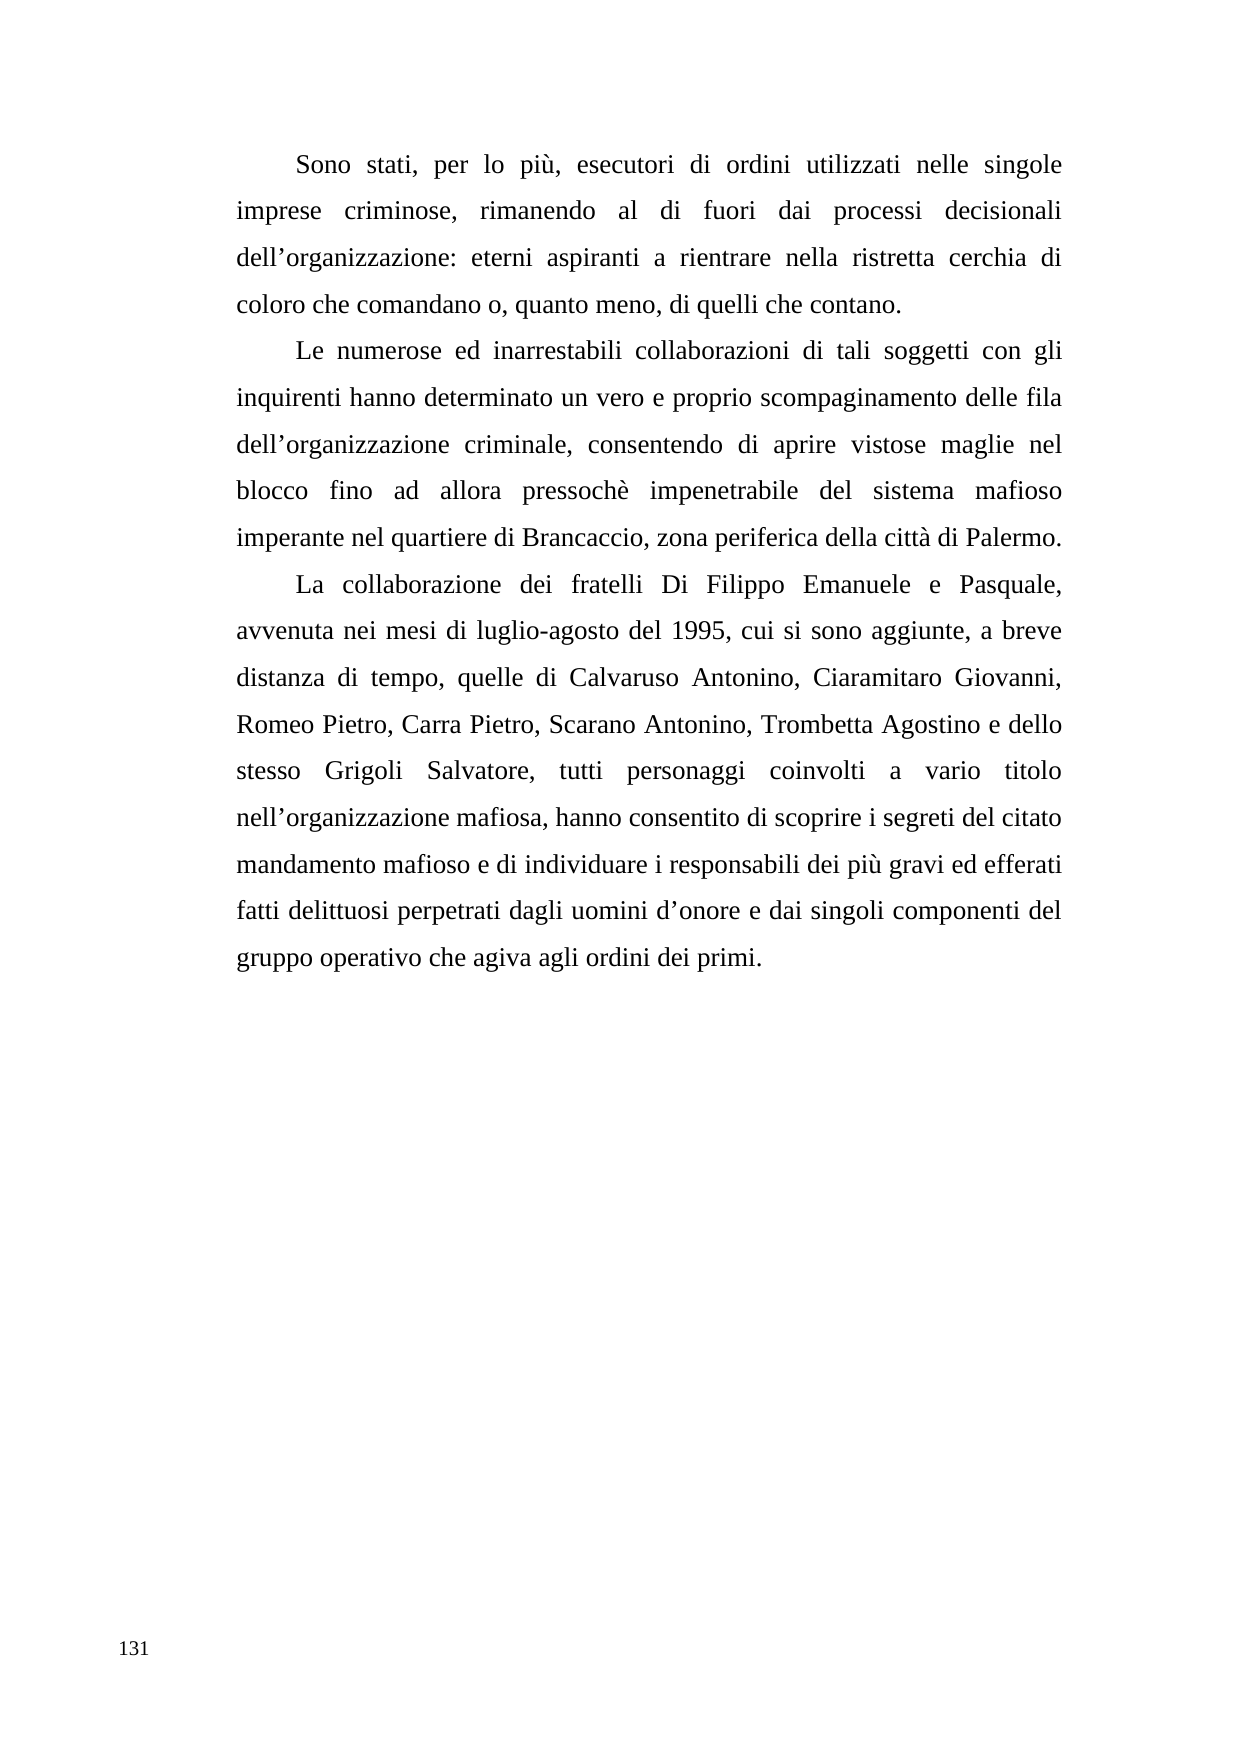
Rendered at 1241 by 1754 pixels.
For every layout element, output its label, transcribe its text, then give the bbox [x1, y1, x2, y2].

text Le numerose ed inarrestabili collaborazioni di tali soggetti con gli inquirenti hanno determinato un vero e proprio scompaginamento delle fila dell’organizzazione criminale, consentendo di aprire vistose maglie nel blocco fino ad allora pressochè impenetrabile del sistema mafioso imperante nel quartiere di Brancaccio, zona periferica della città di Palermo. [236, 334, 1063, 552]
text La collaborazione dei fratelli Di Filippo Emanuele e Pasquale, avvenuta nei mesi di luglio-agosto del 1995, cui si sono aggiunte, a breve distanza di tempo, quelle di Calvaruso Antonino, Ciaramitaro Giovanni, Romeo Pietro, Carra Pietro, Scarano Antonino, Trombetta Agostino e dello stesso Grigoli Salvatore, tutti personaggi coinvolti a vario titolo nell’organizzazione mafiosa, hanno consentito di scoprire i segreti del citato mandamento mafioso e di individuare i responsabili dei più gravi ed efferati fatti delittuosi perpetrati dagli uomini d’onore e dai singoli componenti del gruppo operativo che agiva agli ordini dei primi. [236, 568, 1063, 972]
text Sono stati, per lo più, esecutori di ordini utilizzati nelle singole imprese criminose, rimanendo al di fuori dai processi decisionali dell’organizzazione: eterni aspiranti a rientrare nella ristretta cerchia di coloro che comandano o, quanto meno, di quelli che contano. [236, 148, 1063, 319]
